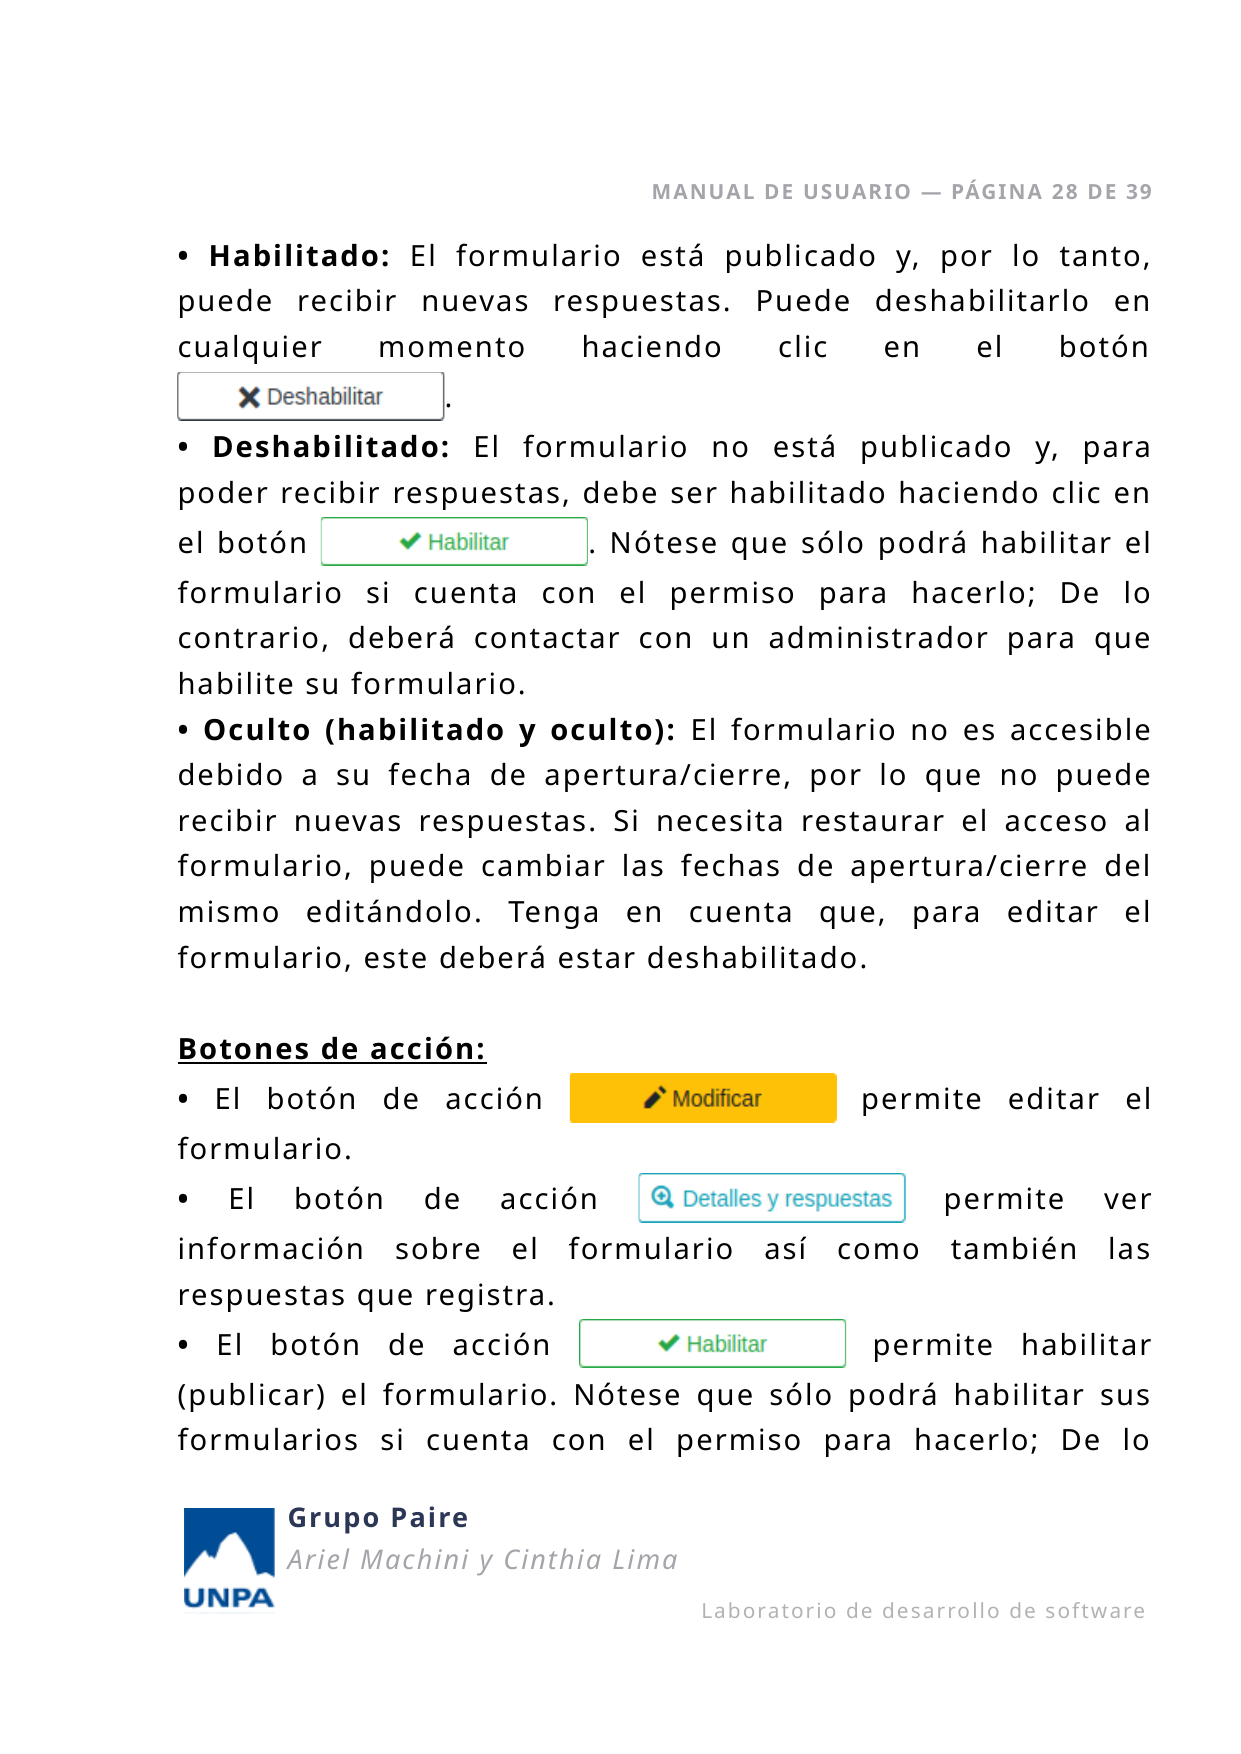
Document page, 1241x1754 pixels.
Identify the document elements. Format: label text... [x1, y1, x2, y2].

text • Oculto (habilitado y oculto): El formulario no es accesible debido a su fecha de apertura/cierre, por lo que no puede recibir nuevas respuestas. Si necesita restaurar el acceso al formulario, puede cambiar las fechas de apertura/cierre del mismo editándolo. Tenga en cuenta que, para editar el formulario, este deberá estar deshabilitado. [177, 709, 1152, 977]
text • El botón de acción permite editar el formulario. [177, 1074, 1152, 1168]
text • Deshabilitado: El formulario no está publicado y, para poder recibir respuestas, debe ser habilitado haciendo clic en el botón . Nótese que sólo podrá habilitar el formulario si cuenta con el permiso para hacerlo; De lo contrario, deberá contactar con un administrador para que habilite su formulario. [177, 426, 1152, 703]
text Botones de acción: [177, 1028, 1152, 1068]
picture [638, 1173, 906, 1223]
picture [184, 1508, 275, 1614]
text • Habilitado: El formulario está publicado y, por lo tanto, puede recibir nuevas respuestas. Puede deshabilitarlo en cualquier momento haciendo clic en el botón . [177, 235, 1152, 420]
text • El botón de acción permite habilitar (publicar) el formulario. Nótese que sólo podrá habilitar sus formularios si cuenta con el permiso para hacerlo; De lo [177, 1319, 1152, 1459]
picture [579, 1319, 847, 1368]
picture [320, 517, 588, 566]
picture [177, 372, 445, 421]
picture [569, 1073, 837, 1123]
text • El botón de acción permite ver información sobre el formulario así como también las respuestas que registra. [177, 1174, 1152, 1313]
